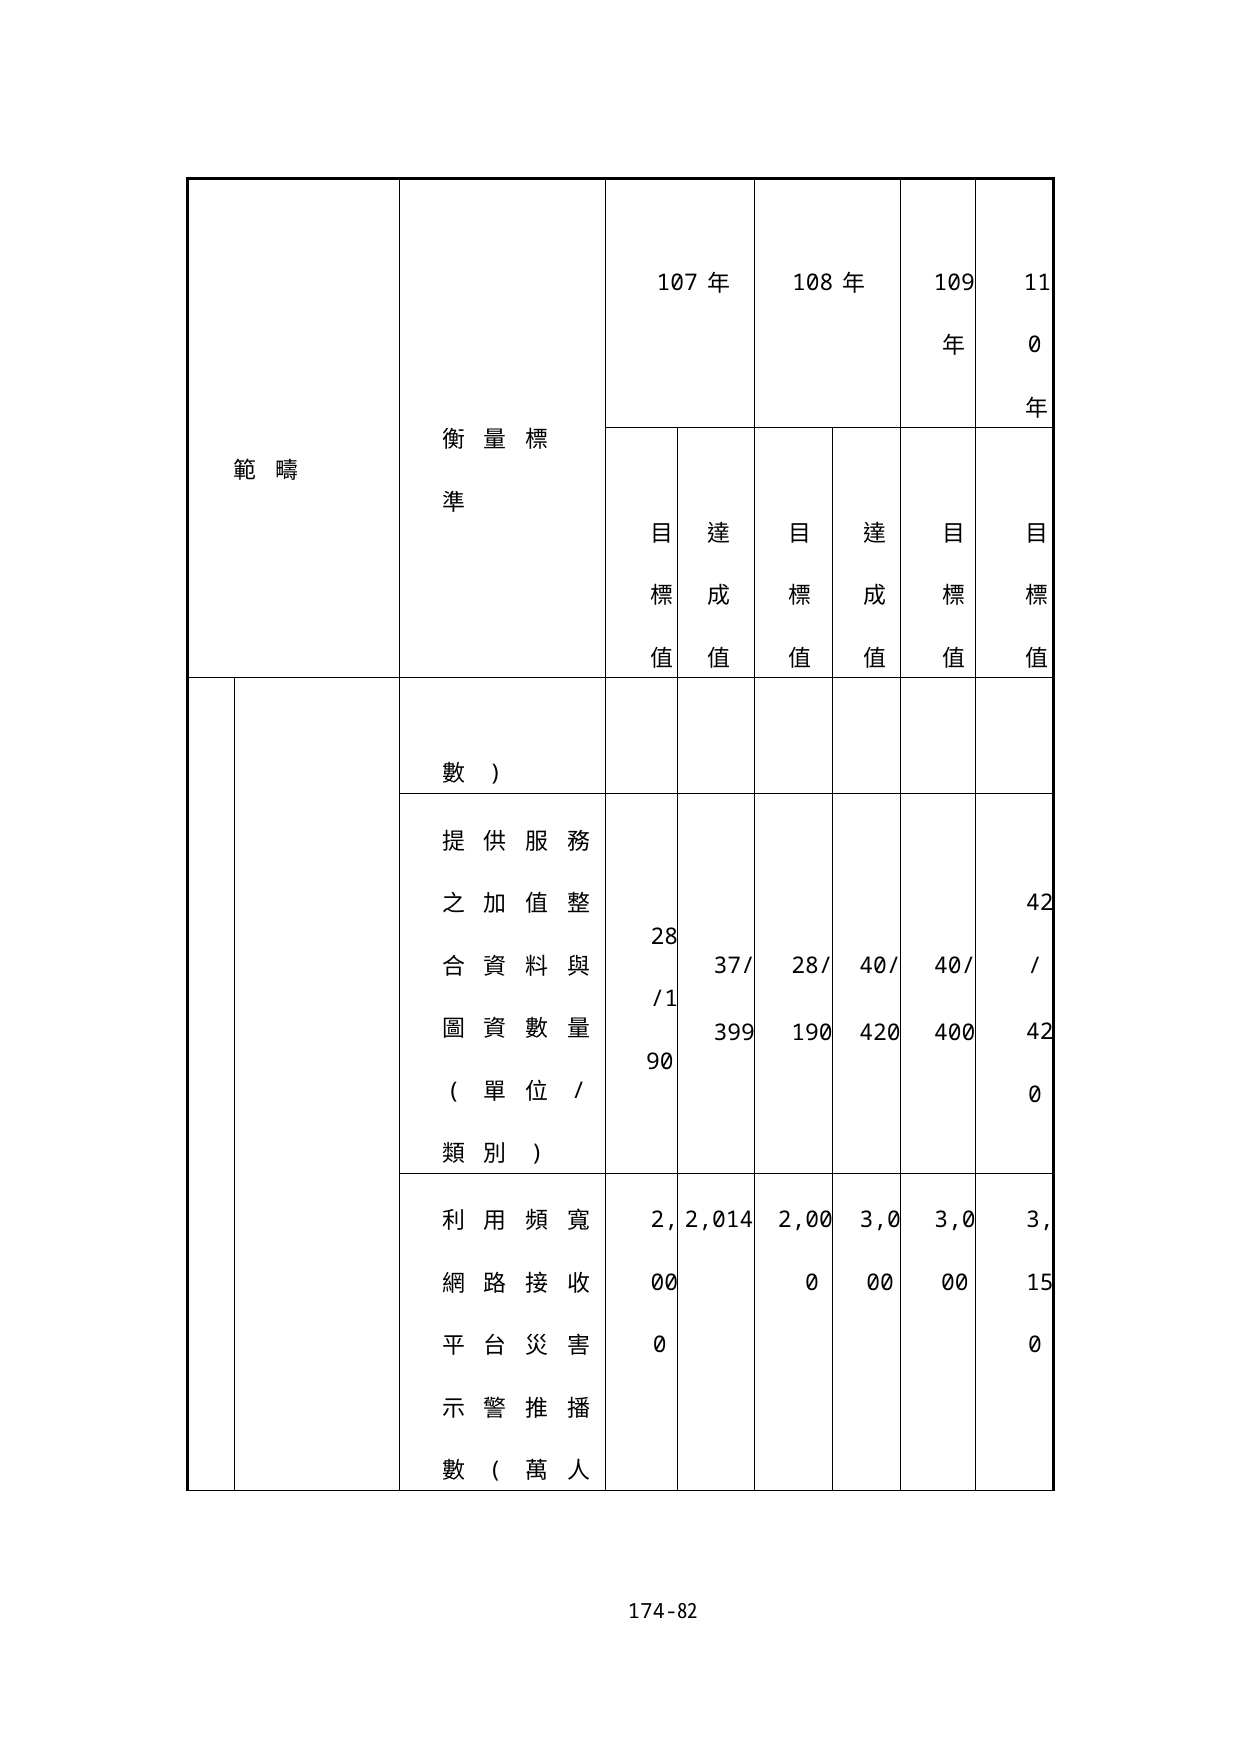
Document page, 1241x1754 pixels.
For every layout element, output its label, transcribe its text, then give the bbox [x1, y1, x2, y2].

table_cell 目標值 [755, 428, 832, 677]
table_cell 2,014 [678, 1174, 754, 1490]
table_cell 3,150 [976, 1174, 1052, 1490]
table_cell 提供服務之加值整合資料與圖資數量(單位/類別) [400, 794, 605, 1172]
table_cell 目標值 [901, 428, 975, 677]
table_cell 37/ 399 [678, 794, 754, 1172]
table_cell 28/190 [606, 794, 677, 1172]
table_cell [678, 678, 754, 793]
table_cell 利用頻寬網路接收平台災害示警推播數(萬人 [400, 1174, 605, 1490]
table_cell 達成值 [833, 428, 900, 677]
table_header 範疇 [189, 180, 399, 677]
table_cell 3,000 [833, 1174, 900, 1490]
table_cell 達成值 [678, 428, 754, 677]
table_cell 數) [400, 678, 605, 793]
table_header 109年 [901, 180, 975, 427]
table_cell 40/ 400 [901, 794, 975, 1172]
table_cell 40/ 420 [833, 794, 900, 1172]
table_cell 28/ 190 [755, 794, 832, 1172]
table_cell [901, 678, 975, 793]
table_header 107年 [606, 180, 754, 427]
table_cell [833, 678, 900, 793]
table_cell [755, 678, 832, 793]
table_cell 目標值 [606, 428, 677, 677]
table_cell 42/ 420 [976, 794, 1052, 1172]
table_cell 3,000 [901, 1174, 975, 1490]
table_cell 2,000 [606, 1174, 677, 1490]
table_cell [235, 678, 399, 1490]
table_cell [976, 678, 1052, 793]
table_cell 目標值 [976, 428, 1052, 677]
table_cell [189, 678, 234, 1490]
table_cell [606, 678, 677, 793]
table_header 110年 [976, 180, 1052, 427]
table_header 108年 [755, 180, 900, 427]
table_cell 2,000 [755, 1174, 832, 1490]
table_header 衡量標準 [400, 180, 605, 677]
